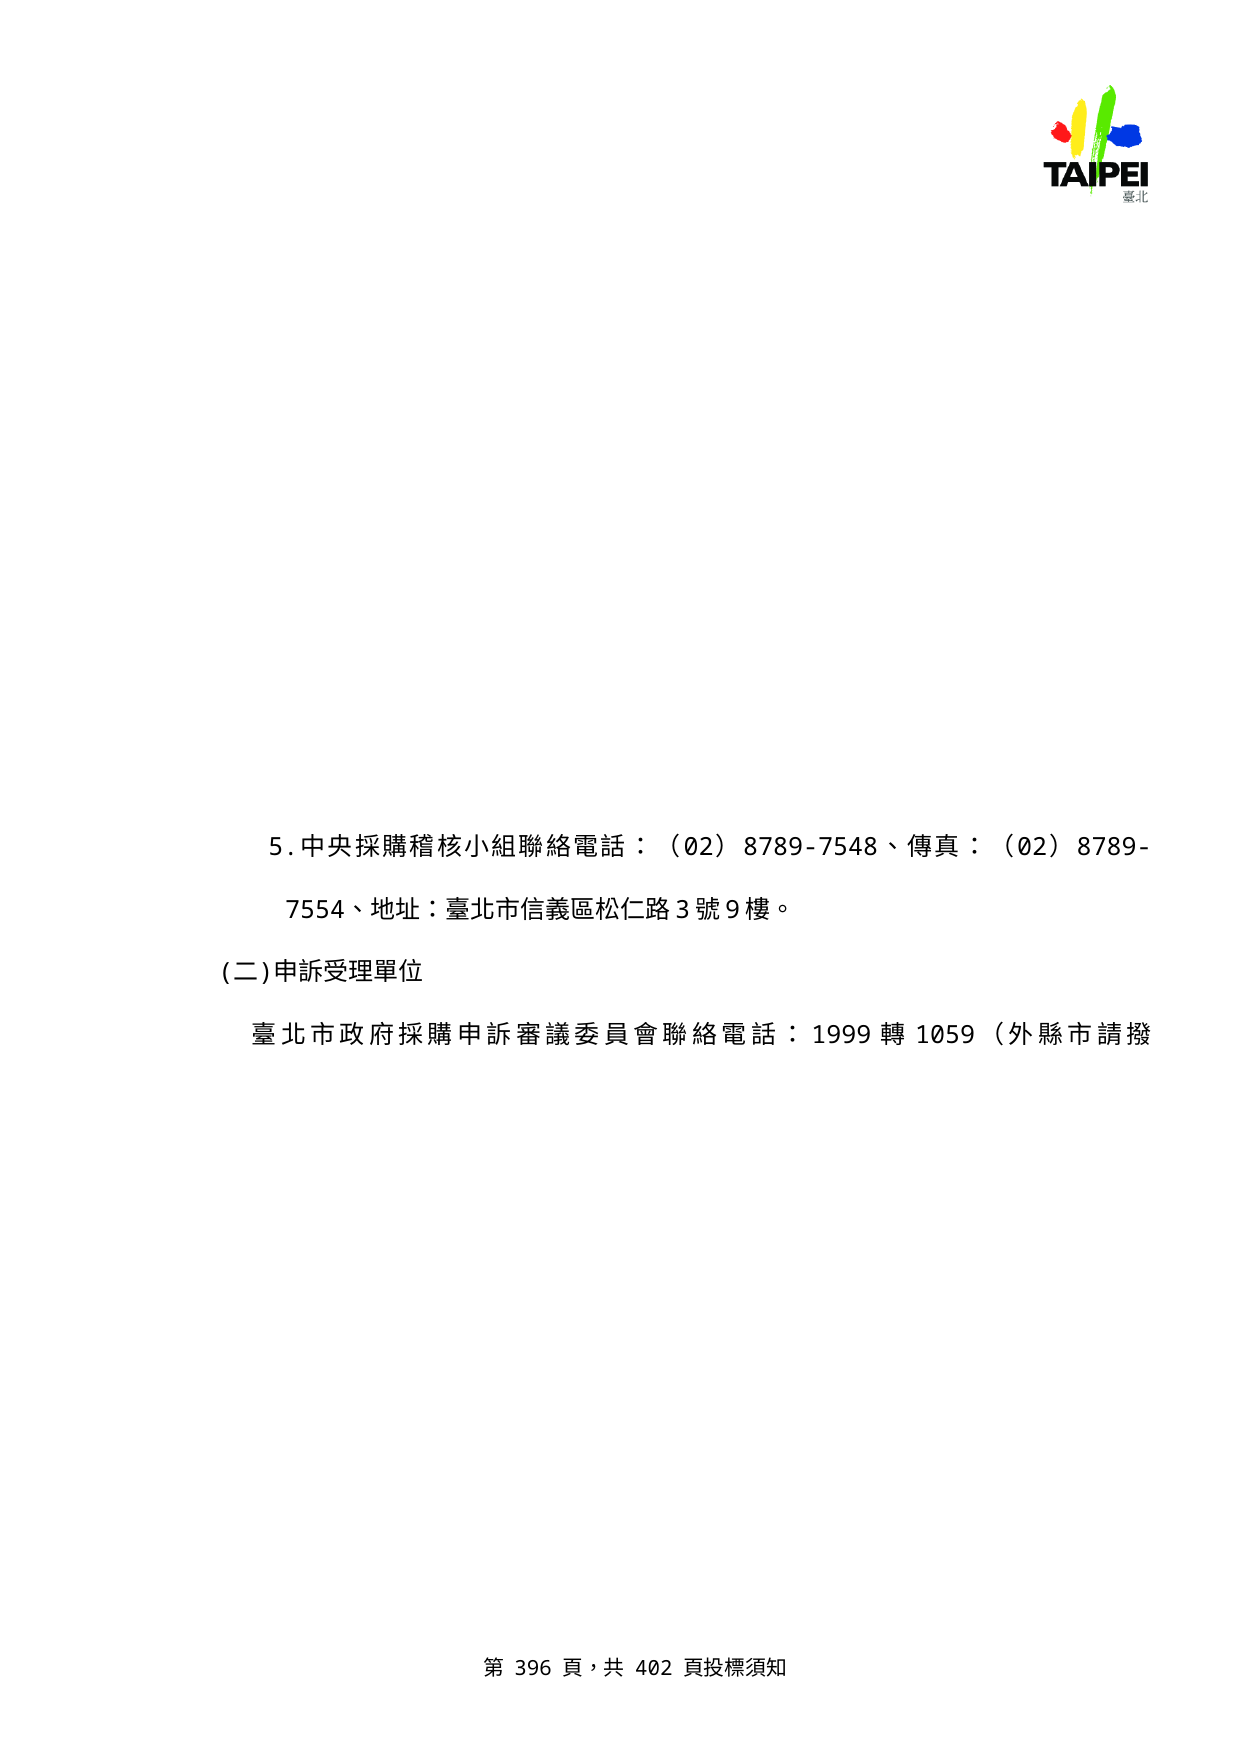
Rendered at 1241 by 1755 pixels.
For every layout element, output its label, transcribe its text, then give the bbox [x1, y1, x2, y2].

text (二)申訴受理單位 [218, 928, 1152, 991]
text 臺北市政府採購申訴審議委員會聯絡電話：1999轉1059（外縣市請撥 [251, 991, 1152, 1053]
text 5.中央採購稽核小組聯絡電話：（02）8789-7548、傳真：（02）8789-7554、地址：臺北市信義區松仁路3號9樓。 [268, 803, 1152, 928]
